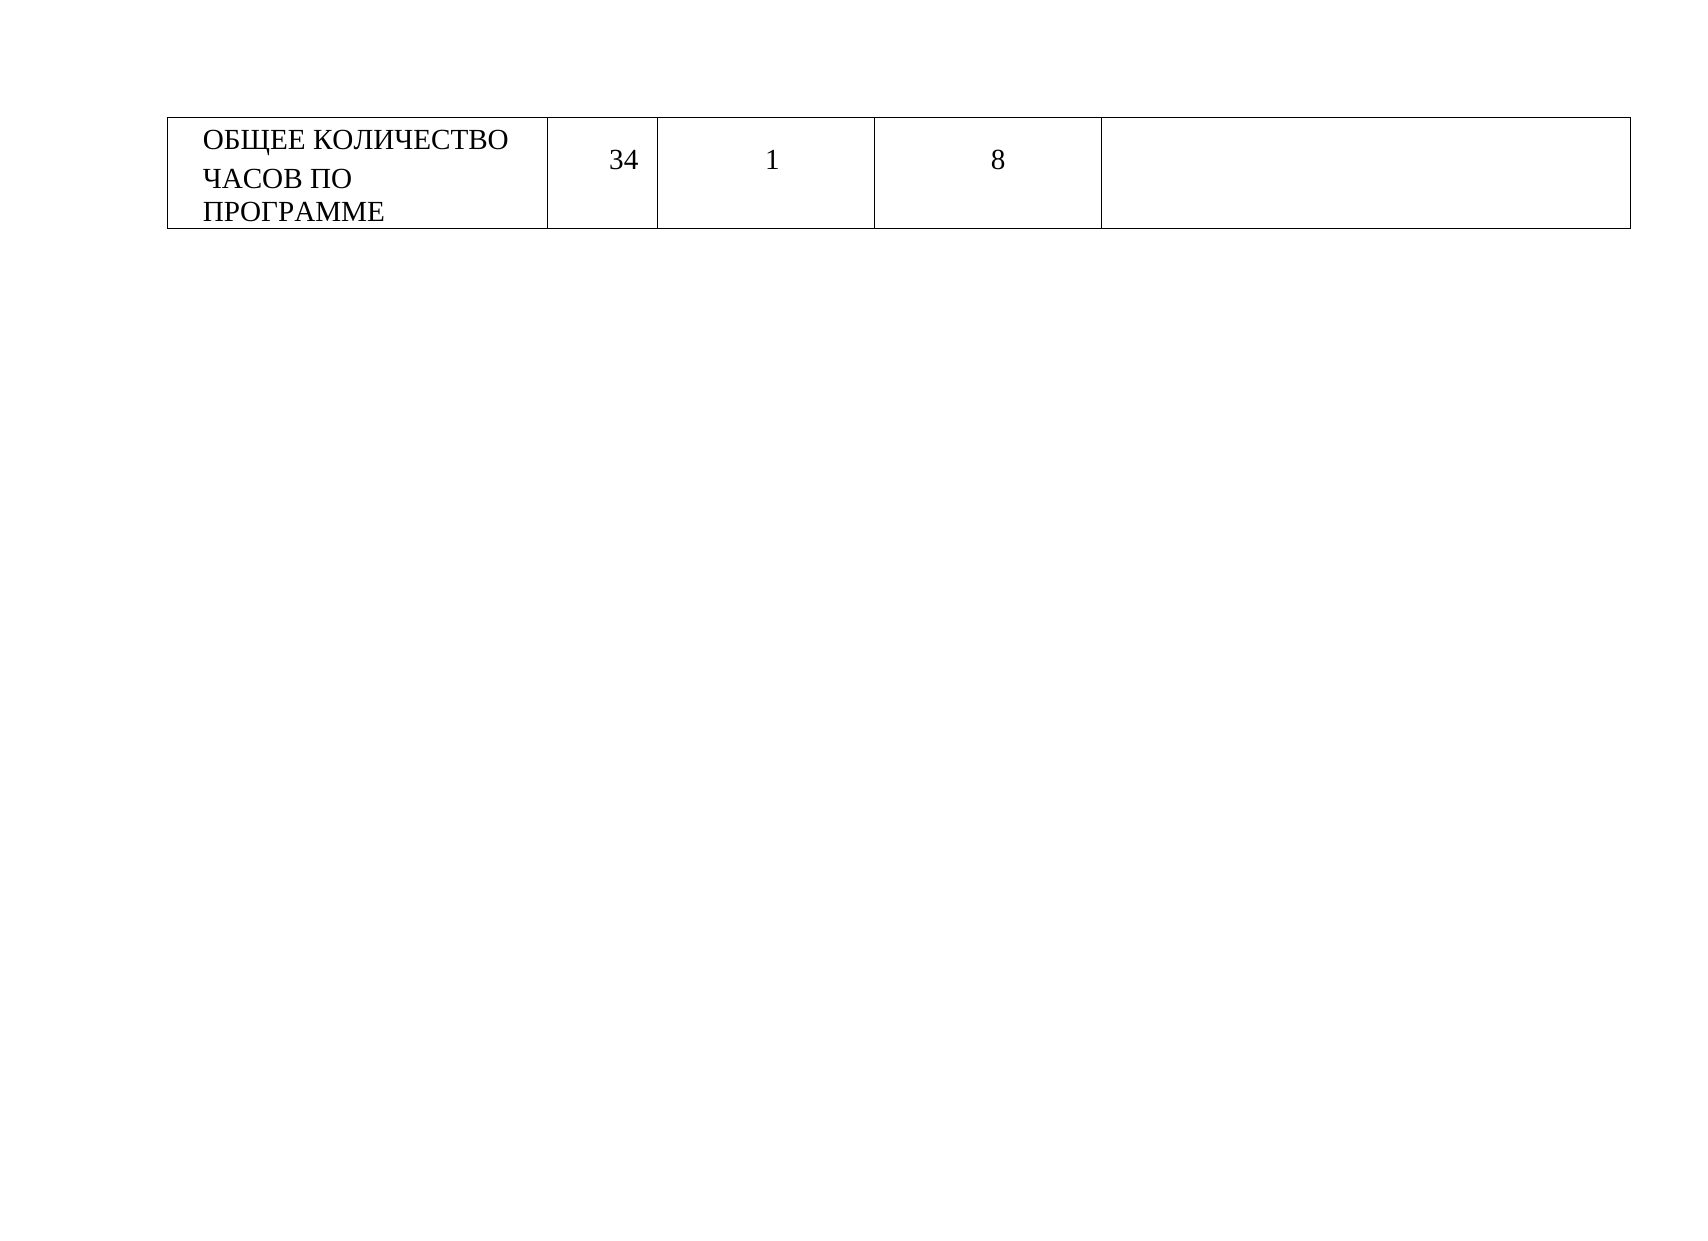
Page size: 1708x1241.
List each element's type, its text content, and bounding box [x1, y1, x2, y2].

table_header 34 [548, 118, 657, 228]
table_header 8 [875, 118, 1101, 228]
table_header ОБЩЕЕ КОЛИЧЕСТВО ЧАСОВ ПО ПРОГРАММЕ [168, 118, 547, 228]
table_header 1 [658, 118, 874, 228]
table_header [1102, 118, 1630, 228]
